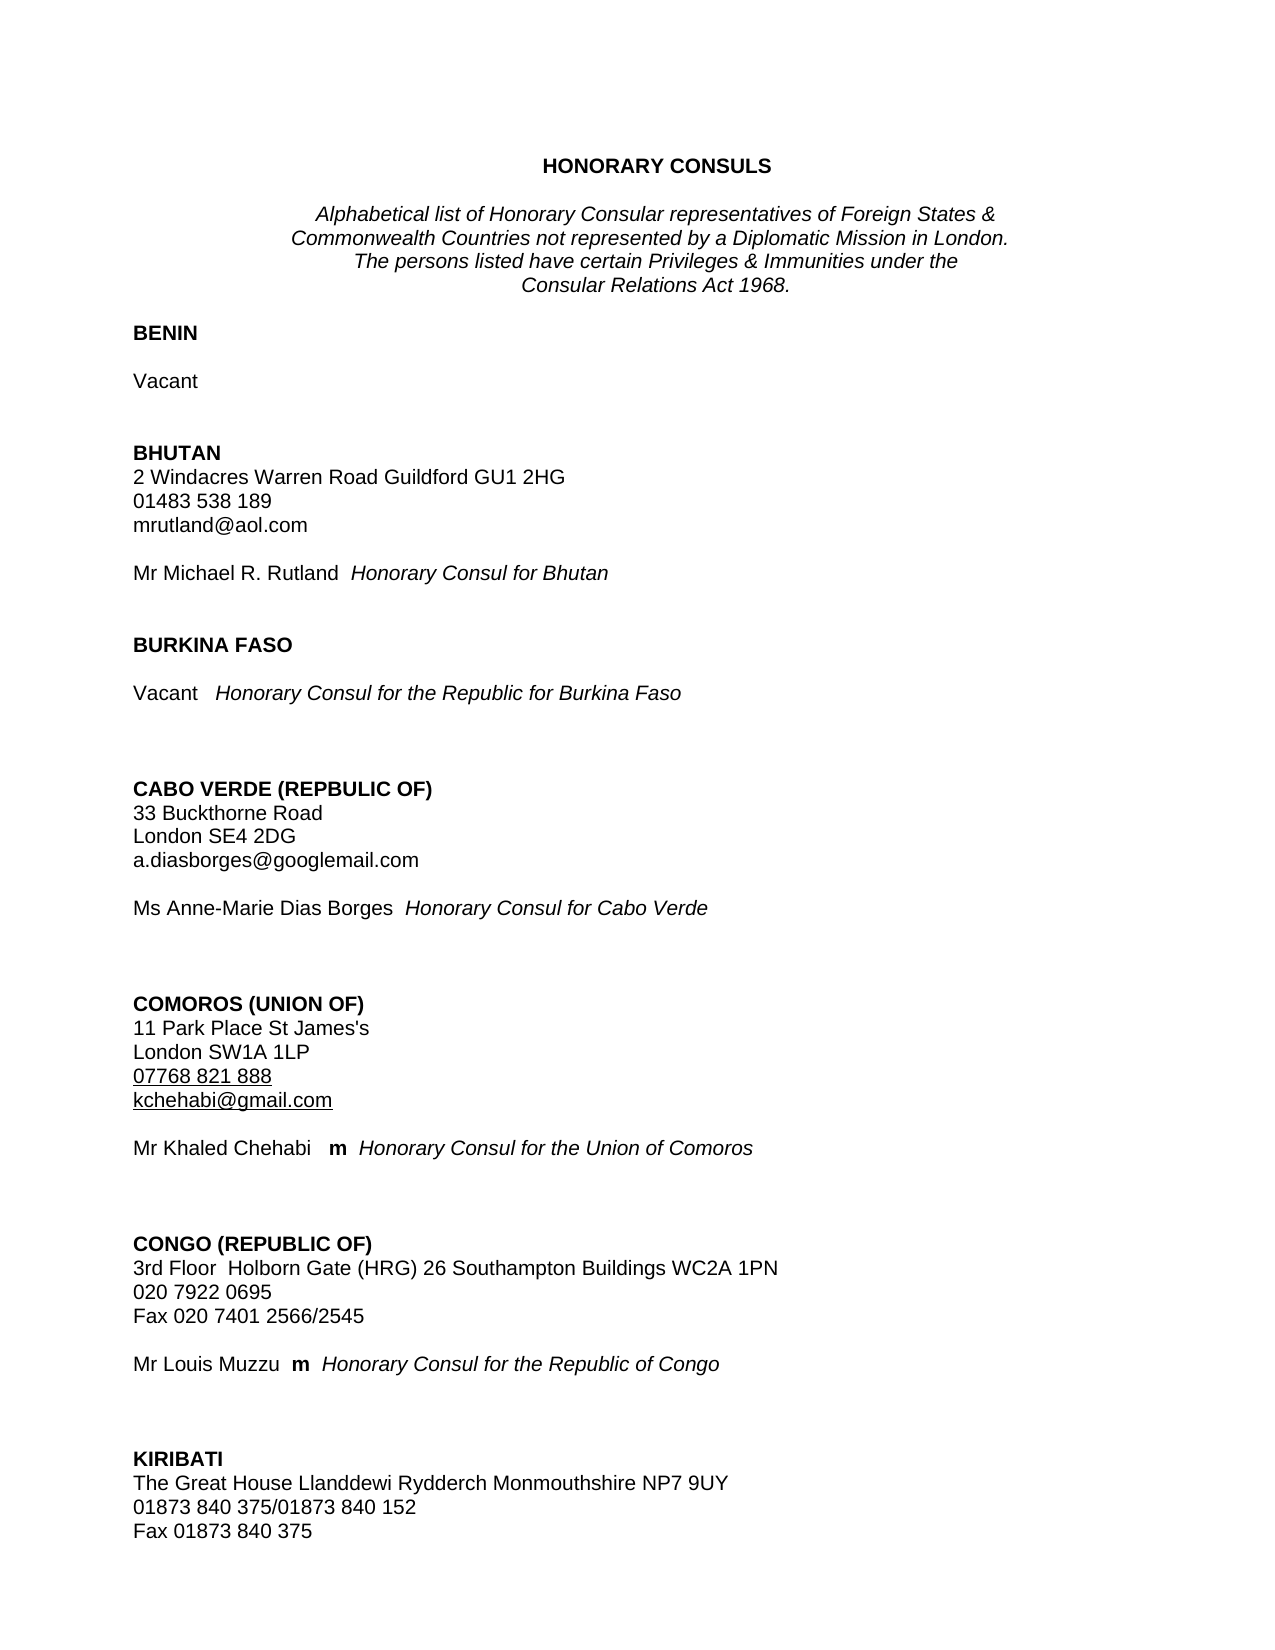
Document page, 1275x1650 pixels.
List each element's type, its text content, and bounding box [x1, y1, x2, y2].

text Consular Relations Act 1968. [133, 273, 1181, 297]
text The persons listed have certain Privileges & Immunities under the [133, 249, 1181, 273]
text London SE4 2DG [133, 824, 1181, 848]
text Alphabetical list of Honorary Consular representatives of Foreign States & [133, 201, 1181, 225]
text 01483 538 189 [133, 489, 1181, 513]
text Mr Michael R. Rutland Honorary Consul for Bhutan [133, 561, 1181, 585]
text Mr Khaled Chehabi m Honorary Consul for the Union of Comoros [133, 1136, 1181, 1160]
text a.diasborges@googlemail.com [133, 848, 1181, 872]
text 33 Buckthorne Road [133, 800, 1181, 824]
text Fax 020 7401 2566/2545 [133, 1303, 1181, 1327]
subtitle CABO VERDE (REPBULIC OF) [133, 776, 1181, 800]
text COMOROS (UNION OF) [133, 992, 1181, 1016]
text CONGO (REPUBLIC OF) [133, 1232, 1181, 1256]
text Ms Anne-Marie Dias Borges Honorary Consul for Cabo Verde [133, 896, 1181, 920]
text 11 Park Place St James's [133, 1016, 1181, 1040]
text Mr Louis Muzzu m Honorary Consul for the Republic of Congo [133, 1351, 1181, 1375]
text Fax 01873 840 375 [133, 1519, 1181, 1543]
subtitle KIRIBATI [133, 1447, 1181, 1471]
subtitle BENIN [133, 321, 1181, 345]
text 020 7922 0695 [133, 1279, 1181, 1303]
text Commonwealth Countries not represented by a Diplomatic Mission in London. [133, 225, 1181, 249]
subtitle BHUTAN [133, 441, 1181, 465]
text 07768 821 888 [133, 1064, 1181, 1088]
text 2 Windacres Warren Road Guildford GU1 2HG [133, 465, 1181, 489]
text mrutland@aol.com [133, 513, 1181, 537]
text HONORARY CONSULS [133, 153, 1181, 177]
text kchehabi@gmail.com [133, 1088, 1181, 1112]
text London SW1A 1LP [133, 1040, 1181, 1064]
text The Great House Llanddewi Rydderch Monmouthshire NP7 9UY [133, 1471, 1181, 1495]
text Vacant Honorary Consul for the Republic for Burkina Faso [133, 681, 1181, 704]
text 01873 840 375/01873 840 152 [133, 1495, 1181, 1519]
text Vacant [133, 369, 1181, 393]
subtitle BURKINA FASO [133, 633, 1181, 657]
text 3rd Floor Holborn Gate (HRG) 26 Southampton Buildings WC2A 1PN [133, 1256, 1181, 1279]
